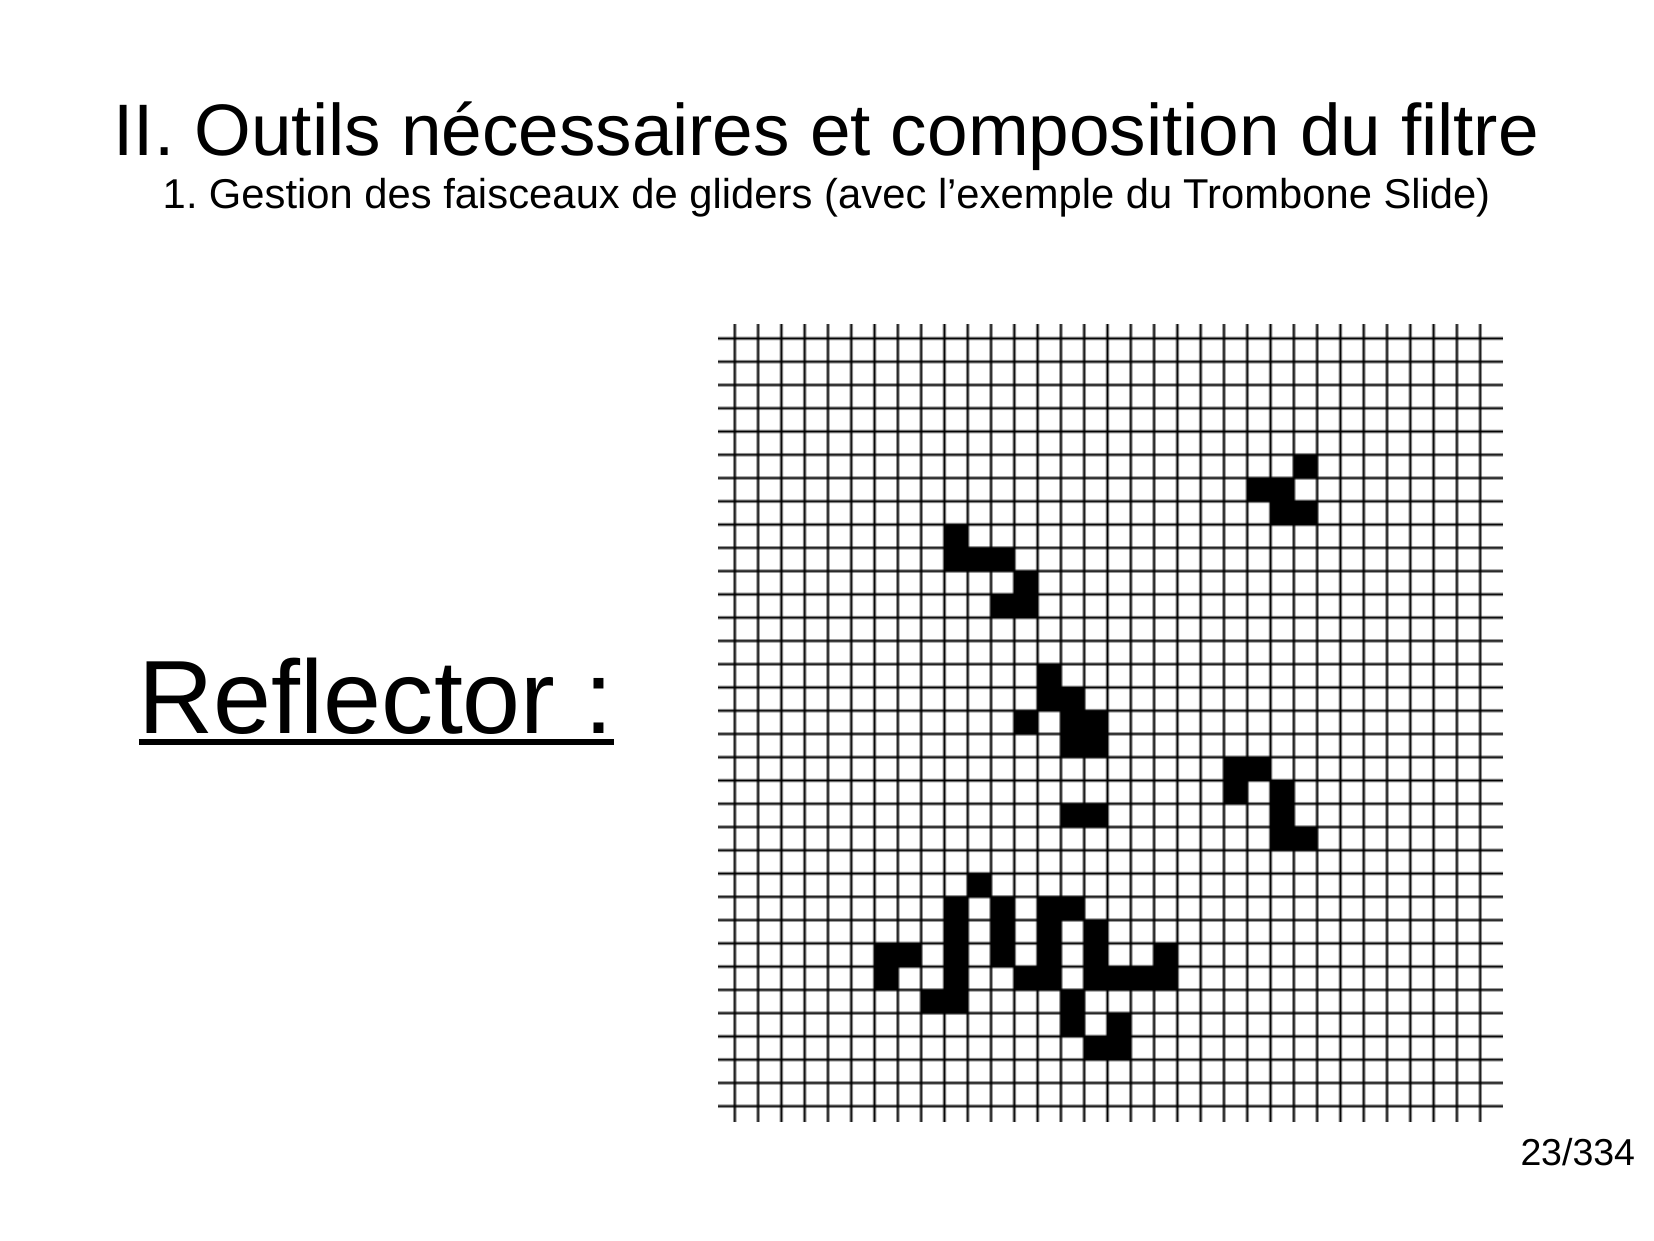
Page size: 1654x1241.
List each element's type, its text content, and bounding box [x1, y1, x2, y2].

text_box <number>/334 [1505, 1124, 1654, 1182]
picture [718, 324, 1503, 1123]
text_box Reflector : [124, 631, 629, 763]
title II. Outils nécessaires et composition du filtre 1. Gestion des faisceaux de gliders (avec l’exemple du Trombone Slide) [0, 30, 1654, 276]
